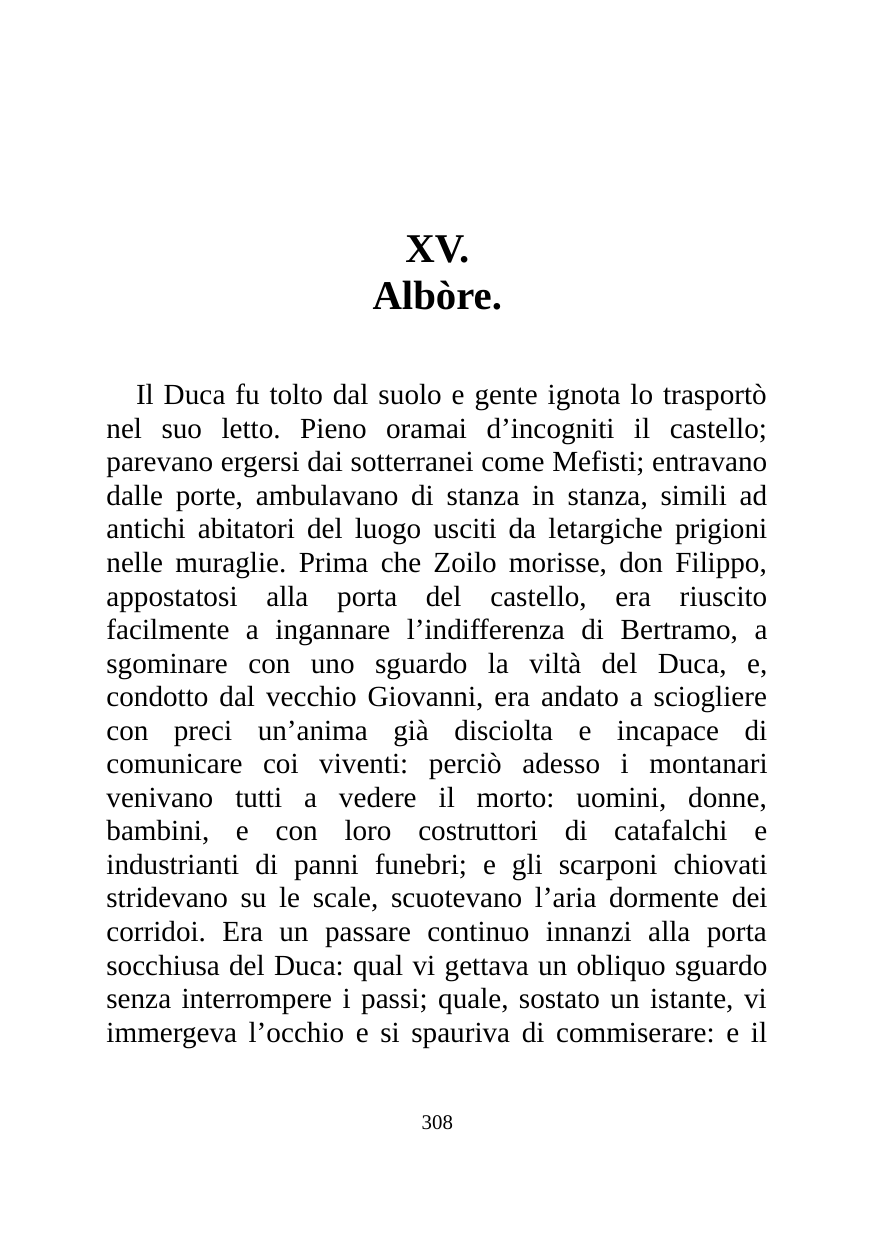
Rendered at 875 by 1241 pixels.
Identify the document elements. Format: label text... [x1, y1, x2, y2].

text Il Duca fu tolto dal suolo e gente ignota lo trasportò nel suo letto. Pieno oramai d’incogniti il castello; parevano ergersi dai sotterranei come Mefisti; entravano dalle porte, ambulavano di stanza in stanza, simili ad antichi abitatori del luogo usciti da letargiche prigioni nelle muraglie. Prima che Zoilo morisse, don Filippo, appostatosi alla porta del castello, era riuscito facilmente a ingannare l’indifferenza di Bertramo, a sgominare con uno sguardo la viltà del Duca, e, condotto dal vecchio Giovanni, era andato a sciogliere con preci un’anima già disciolta e incapace di comunicare coi viventi: perciò adesso i montanari venivano tutti a vedere il morto: uomini, donne, bambini, e con loro costruttori di catafalchi e industrianti di panni funebri; e gli scarponi chiovati stridevano su le scale, scuotevano l’aria dormente dei corridoi. Era un passare continuo innanzi alla porta socchiusa del Duca: qual vi gettava un obliquo sguardo senza interrompere i passi; quale, sostato un istante, vi immergeva l’occhio e si spauriva di commiserare: e il [106, 377, 768, 1048]
subtitle XV. Albòre. [106, 224, 768, 318]
